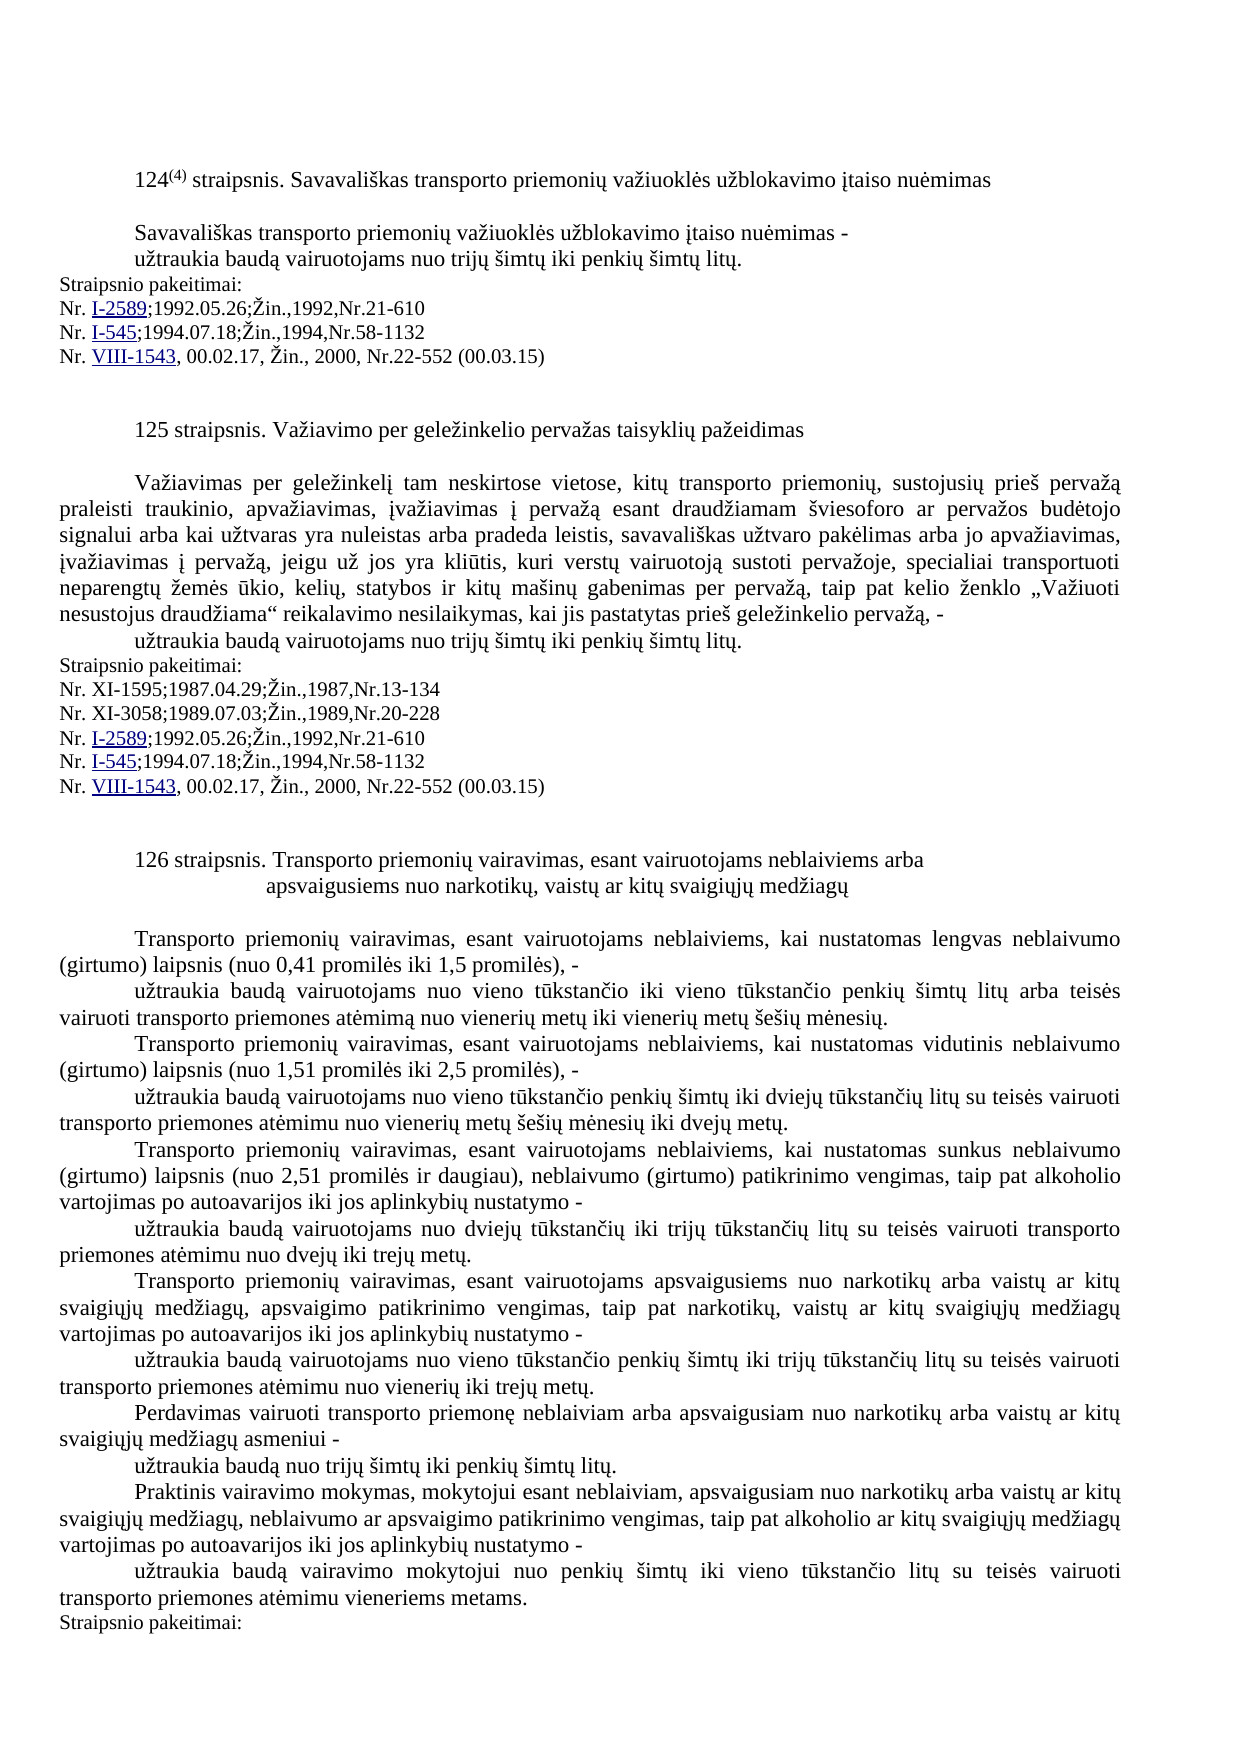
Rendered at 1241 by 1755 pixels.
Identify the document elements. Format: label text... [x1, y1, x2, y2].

text Transporto priemonių vairavimas, esant vairuotojams neblaiviems, kai nustatomas lengvas neblaivumo (girtumo) laipsnis (nuo 0,41 promilės iki 1,5 promilės), - [59, 925, 1122, 977]
text 126 straipsnis. Transporto priemonių vairavimas, esant vairuotojams neblaiviems arba [134, 846, 1122, 872]
text 125 straipsnis. Važiavimo per geležinkelio pervažas taisyklių pažeidimas [59, 416, 1122, 442]
text užtraukia baudą vairavimo mokytojui nuo penkių šimtų iki vieno tūkstančio litų su teisės vairuoti transporto priemones atėmimu vieneriems metams. [59, 1557, 1122, 1610]
text Nr. VIII-1543, 00.02.17, Žin., 2000, Nr.22-552 (00.03.15) [59, 344, 1122, 368]
text Straipsnio pakeitimai: [59, 653, 1122, 677]
text Važiavimas per geležinkelį tam neskirtose vietose, kitų transporto priemonių, sustojusių prieš pervažą praleisti traukinio, apvažiavimas, įvažiavimas į pervažą esant draudžiamam šviesoforo ar pervažos budėtojo signalui arba kai užtvaras yra nuleistas arba pradeda leistis, savavališkas užtvaro pakėlimas arba jo apvažiavimas, įvažiavimas į pervažą, jeigu už jos yra kliūtis, kuri verstų vairuotoją sustoti pervažoje, specialiai transportuoti neparengtų žemės ūkio, kelių, statybos ir kitų mašinų gabenimas per pervažą, taip pat kelio ženklo „Važiuoti nesustojus draudžiama“ reikalavimo nesilaikymas, kai jis pastatytas prieš geležinkelio pervažą, - [59, 469, 1122, 627]
text 124(4) straipsnis. Savavališkas transporto priemonių važiuoklės užblokavimo įtaiso nuėmimas [134, 166, 1122, 193]
text Praktinis vairavimo mokymas, mokytojui esant neblaiviam, apsvaigusiam nuo narkotikų arba vaistų ar kitų svaigiųjų medžiagų, neblaivumo ar apsvaigimo patikrinimo vengimas, taip pat alkoholio ar kitų svaigiųjų medžiagų vartojimas po autoavarijos iki jos aplinkybių nustatymo - [59, 1478, 1122, 1557]
text Nr. I-545;1994.07.18;Žin.,1994,Nr.58-1132 [59, 320, 1122, 344]
text Transporto priemonių vairavimas, esant vairuotojams apsvaigusiems nuo narkotikų arba vaistų ar kitų svaigiųjų medžiagų, apsvaigimo patikrinimo vengimas, taip pat narkotikų, vaistų ar kitų svaigiųjų medžiagų vartojimas po autoavarijos iki jos aplinkybių nustatymo - [59, 1267, 1122, 1346]
text Nr. I-2589;1992.05.26;Žin.,1992,Nr.21-610 [59, 296, 1122, 320]
text Nr. XI-1595;1987.04.29;Žin.,1987,Nr.13-134 [59, 677, 1122, 701]
text užtraukia baudą vairuotojams nuo vieno tūkstančio iki vieno tūkstančio penkių šimtų litų arba teisės vairuoti transporto priemones atėmimą nuo vienerių metų iki vienerių metų šešių mėnesių. [59, 977, 1122, 1030]
text Transporto priemonių vairavimas, esant vairuotojams neblaiviems, kai nustatomas vidutinis neblaivumo (girtumo) laipsnis (nuo 1,51 promilės iki 2,5 promilės), - [59, 1030, 1122, 1083]
text Straipsnio pakeitimai: [59, 272, 1122, 296]
text Nr. XI-3058;1989.07.03;Žin.,1989,Nr.20-228 [59, 701, 1122, 725]
text Nr. I-2589;1992.05.26;Žin.,1992,Nr.21-610 [59, 725, 1122, 749]
text Nr. VIII-1543, 00.02.17, Žin., 2000, Nr.22-552 (00.03.15) [59, 773, 1122, 798]
text Perdavimas vairuoti transporto priemonę neblaiviam arba apsvaigusiam nuo narkotikų arba vaistų ar kitų svaigiųjų medžiagų asmeniui - [59, 1399, 1122, 1452]
text užtraukia baudą vairuotojams nuo vieno tūkstančio penkių šimtų iki dviejų tūkstančių litų su teisės vairuoti transporto priemones atėmimu nuo vienerių metų šešių mėnesių iki dvejų metų. [59, 1083, 1122, 1136]
text užtraukia baudą vairuotojams nuo trijų šimtų iki penkių šimtų litų. [59, 245, 1122, 272]
text apsvaigusiems nuo narkotikų, vaistų ar kitų svaigiųjų medžiagų [266, 872, 1122, 898]
text Straipsnio pakeitimai: [59, 1610, 1122, 1634]
text užtraukia baudą nuo trijų šimtų iki penkių šimtų litų. [59, 1452, 1122, 1478]
text Nr. I-545;1994.07.18;Žin.,1994,Nr.58-1132 [59, 749, 1122, 773]
text užtraukia baudą vairuotojams nuo trijų šimtų iki penkių šimtų litų. [59, 627, 1122, 653]
text Savavališkas transporto priemonių važiuoklės užblokavimo įtaiso nuėmimas - [59, 219, 1122, 245]
text Transporto priemonių vairavimas, esant vairuotojams neblaiviems, kai nustatomas sunkus neblaivumo (girtumo) laipsnis (nuo 2,51 promilės ir daugiau), neblaivumo (girtumo) patikrinimo vengimas, taip pat alkoholio vartojimas po autoavarijos iki jos aplinkybių nustatymo - [59, 1136, 1122, 1215]
text užtraukia baudą vairuotojams nuo dviejų tūkstančių iki trijų tūkstančių litų su teisės vairuoti transporto priemones atėmimu nuo dvejų iki trejų metų. [59, 1215, 1122, 1267]
text užtraukia baudą vairuotojams nuo vieno tūkstančio penkių šimtų iki trijų tūkstančių litų su teisės vairuoti transporto priemones atėmimu nuo vienerių iki trejų metų. [59, 1346, 1122, 1399]
